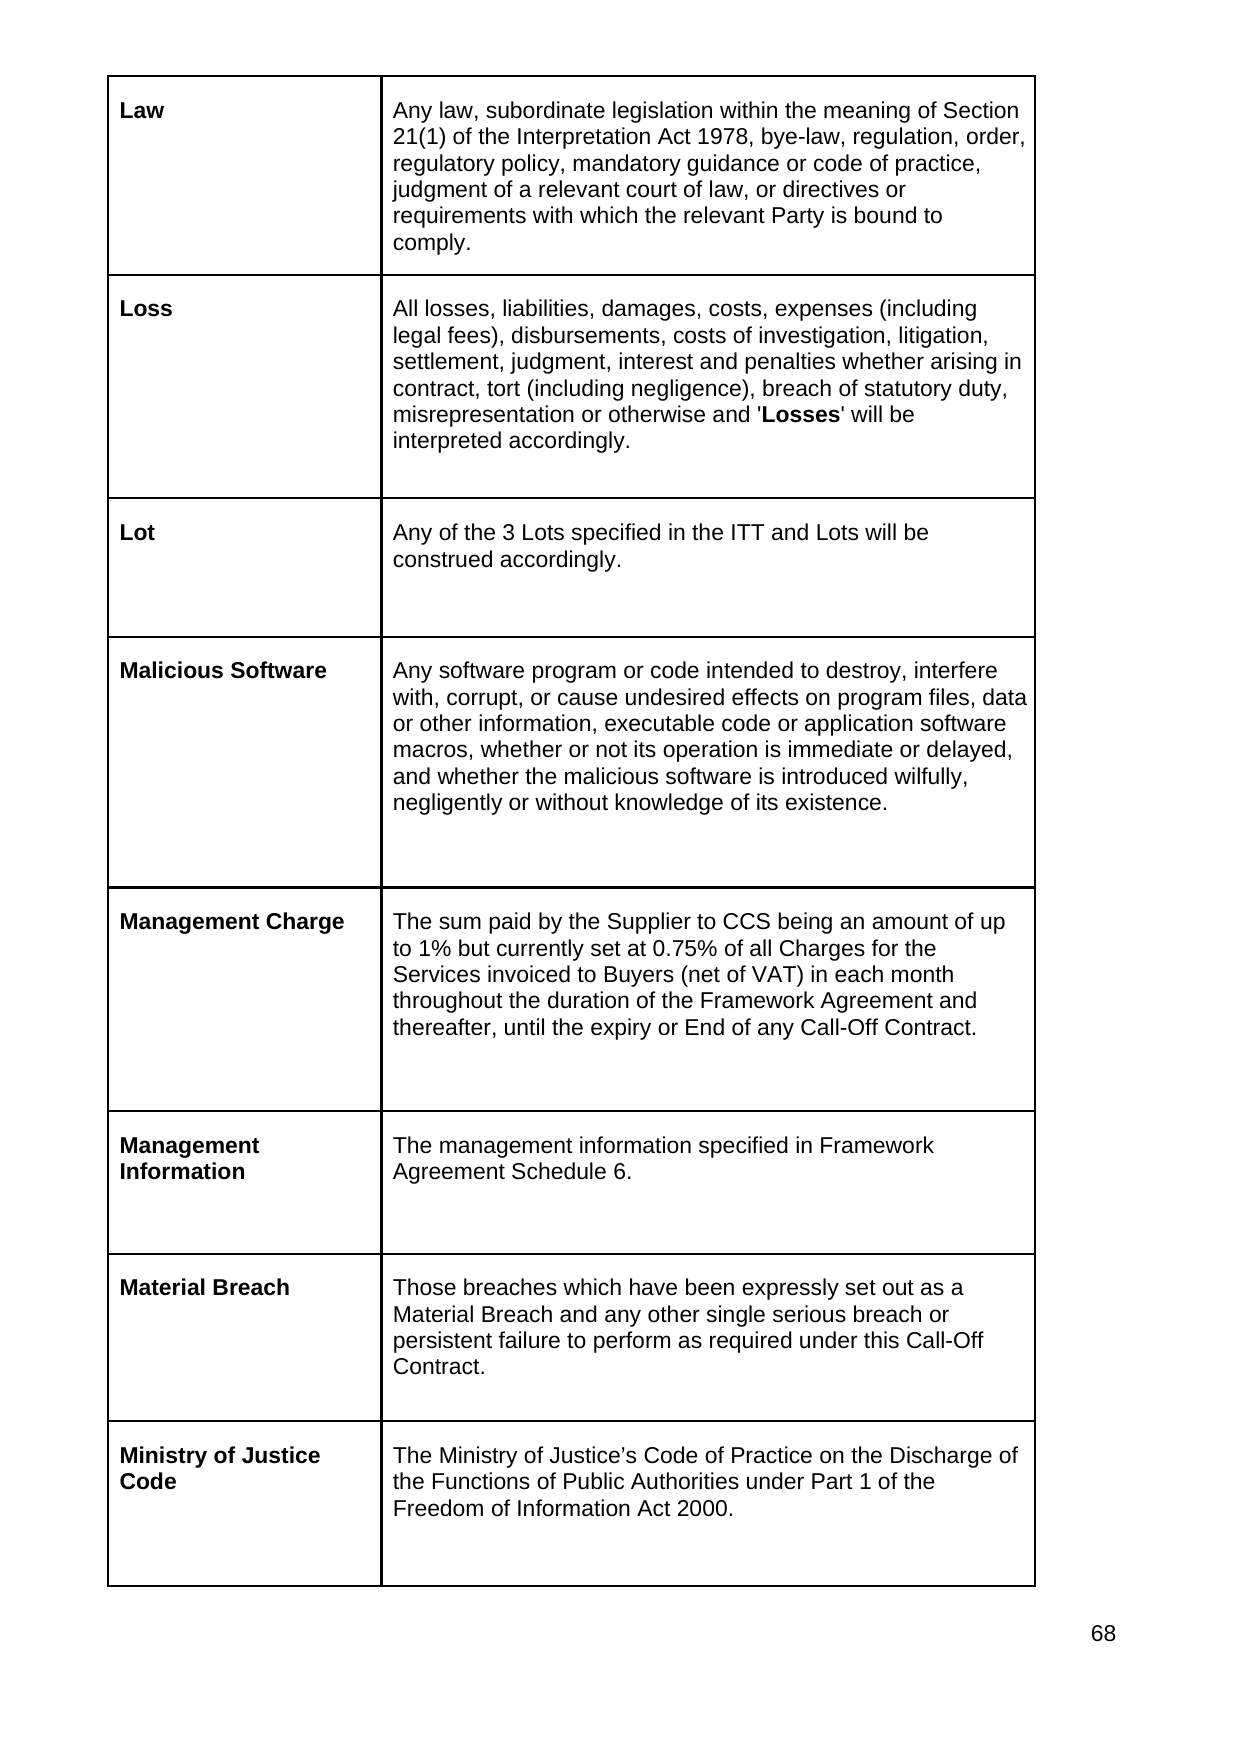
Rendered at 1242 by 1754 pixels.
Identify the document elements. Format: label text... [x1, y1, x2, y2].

table_cell All losses, liabilities, damages, costs, expenses (including legal fees), disbursements, costs of investigation, litigation, settlement, judgment, interest and penalties whether arising in contract, tort (including negligence), breach of statutory duty, misrepresentation or otherwise and 'Losses' will be interpreted accordingly. [383, 276, 1034, 497]
table_cell Those breaches which have been expressly set out as a Material Breach and any other single serious breach or persistent failure to perform as required under this Call-Off Contract. [383, 1255, 1034, 1420]
table_cell Law [109, 77, 380, 273]
table_cell Lot [109, 499, 380, 636]
table_cell Management Charge [109, 889, 380, 1110]
table_cell Material Breach [109, 1255, 380, 1420]
table_cell Any of the 3 Lots specified in the ITT and Lots will be construed accordingly. [383, 499, 1034, 636]
table_cell Malicious Software [109, 638, 380, 886]
table_cell The management information specified in Framework Agreement Schedule 6. [383, 1112, 1034, 1252]
table_cell Any law, subordinate legislation within the meaning of Section 21(1) of the Interpretation Act 1978, bye-law, regulation, order, regulatory policy, mandatory guidance or code of practice, judgment of a relevant court of law, or directives or requirements with which the relevant Party is bound to comply. [383, 77, 1034, 273]
table_cell Loss [109, 276, 380, 497]
table_cell Management Information [109, 1112, 380, 1252]
table_cell Any software program or code intended to destroy, interfere with, corrupt, or cause undesired effects on program files, data or other information, executable code or application software macros, whether or not its operation is immediate or delayed, and whether the malicious software is introduced wilfully, negligently or without knowledge of its existence. [383, 638, 1034, 886]
table_cell The sum paid by the Supplier to CCS being an amount of up to 1% but currently set at 0.75% of all Charges for the Services invoiced to Buyers (net of VAT) in each month throughout the duration of the Framework Agreement and thereafter, until the expiry or End of any Call-Off Contract. [383, 889, 1034, 1110]
table_cell Ministry of Justice Code [109, 1422, 380, 1585]
table_cell The Ministry of Justice’s Code of Practice on the Discharge of the Functions of Public Authorities under Part 1 of the Freedom of Information Act 2000. [383, 1422, 1034, 1585]
